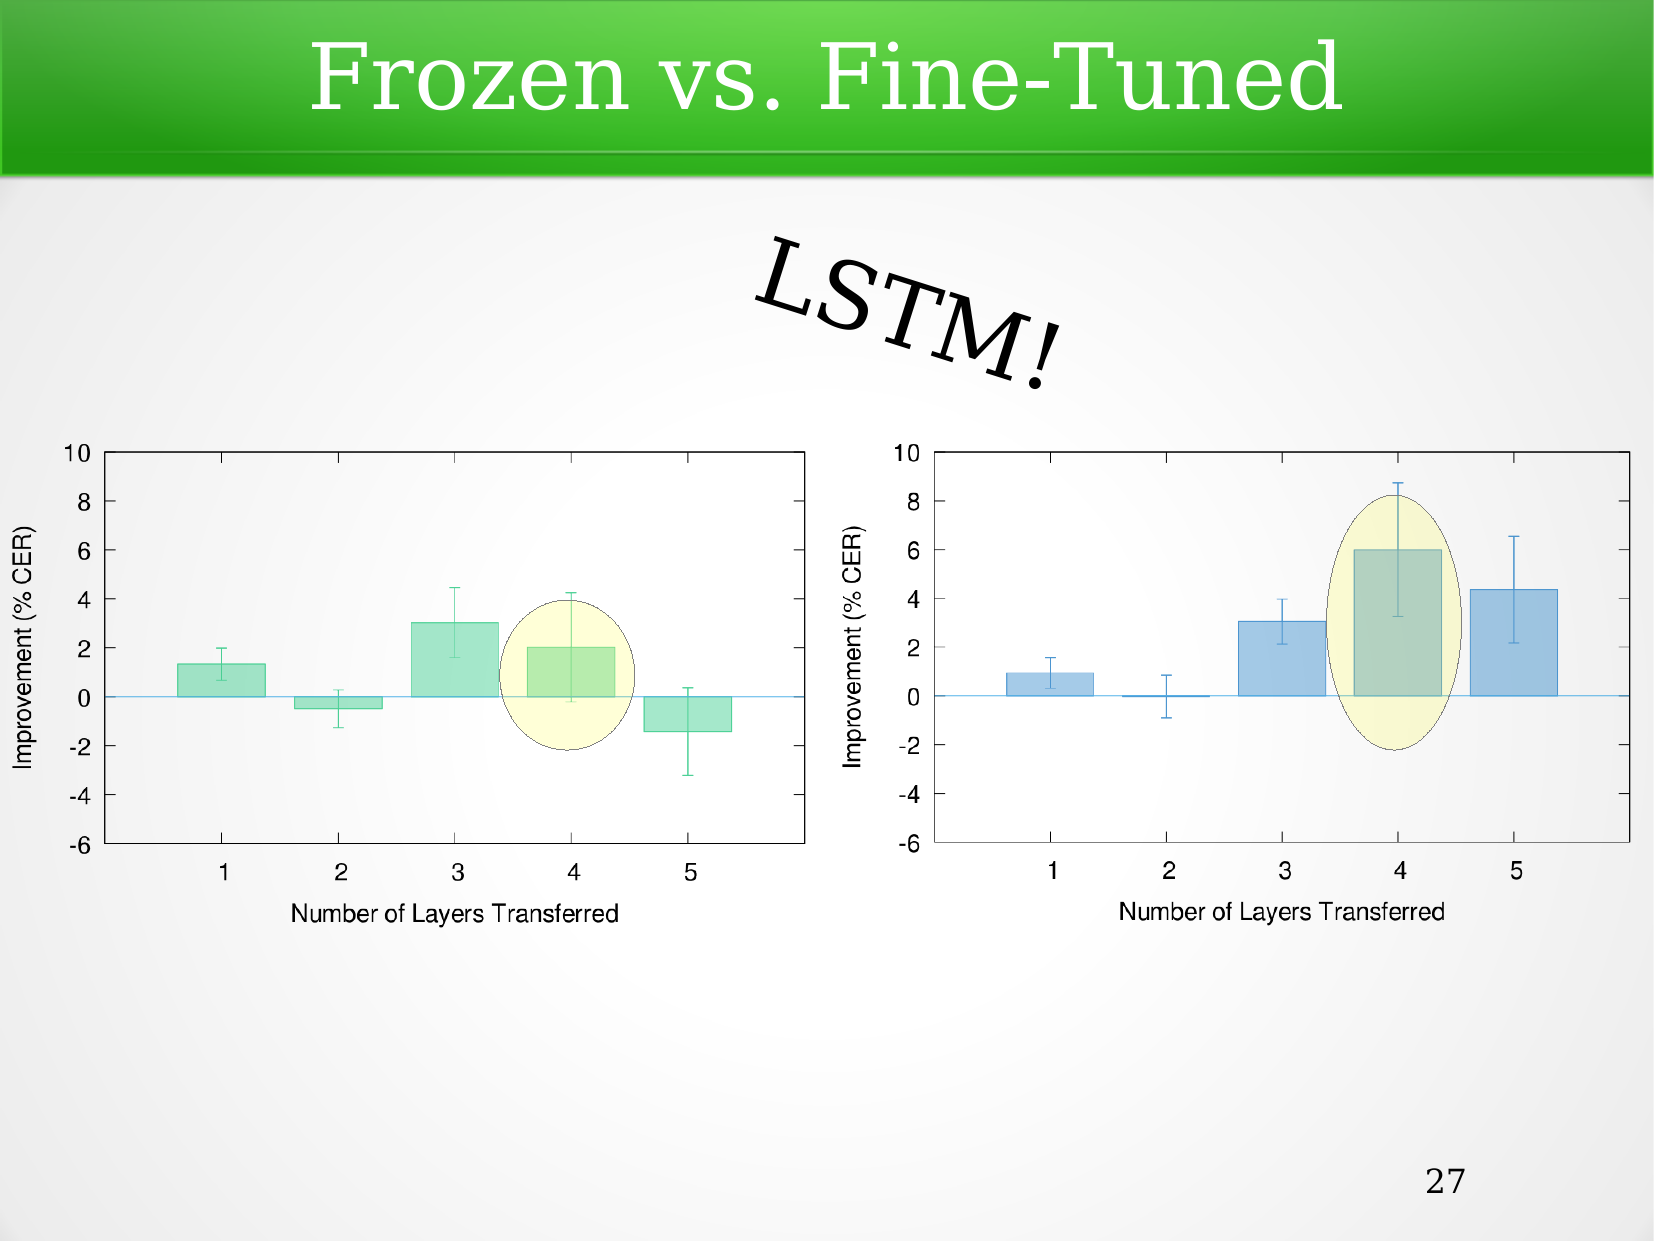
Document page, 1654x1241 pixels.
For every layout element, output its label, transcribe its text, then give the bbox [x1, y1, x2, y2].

text_box [1326, 495, 1462, 751]
text_box LSTM! [728, 217, 1061, 415]
text_box [499, 600, 635, 751]
title Frozen vs. Fine-Tuned [82, 11, 1571, 154]
picture [0, 0, 1654, 1241]
